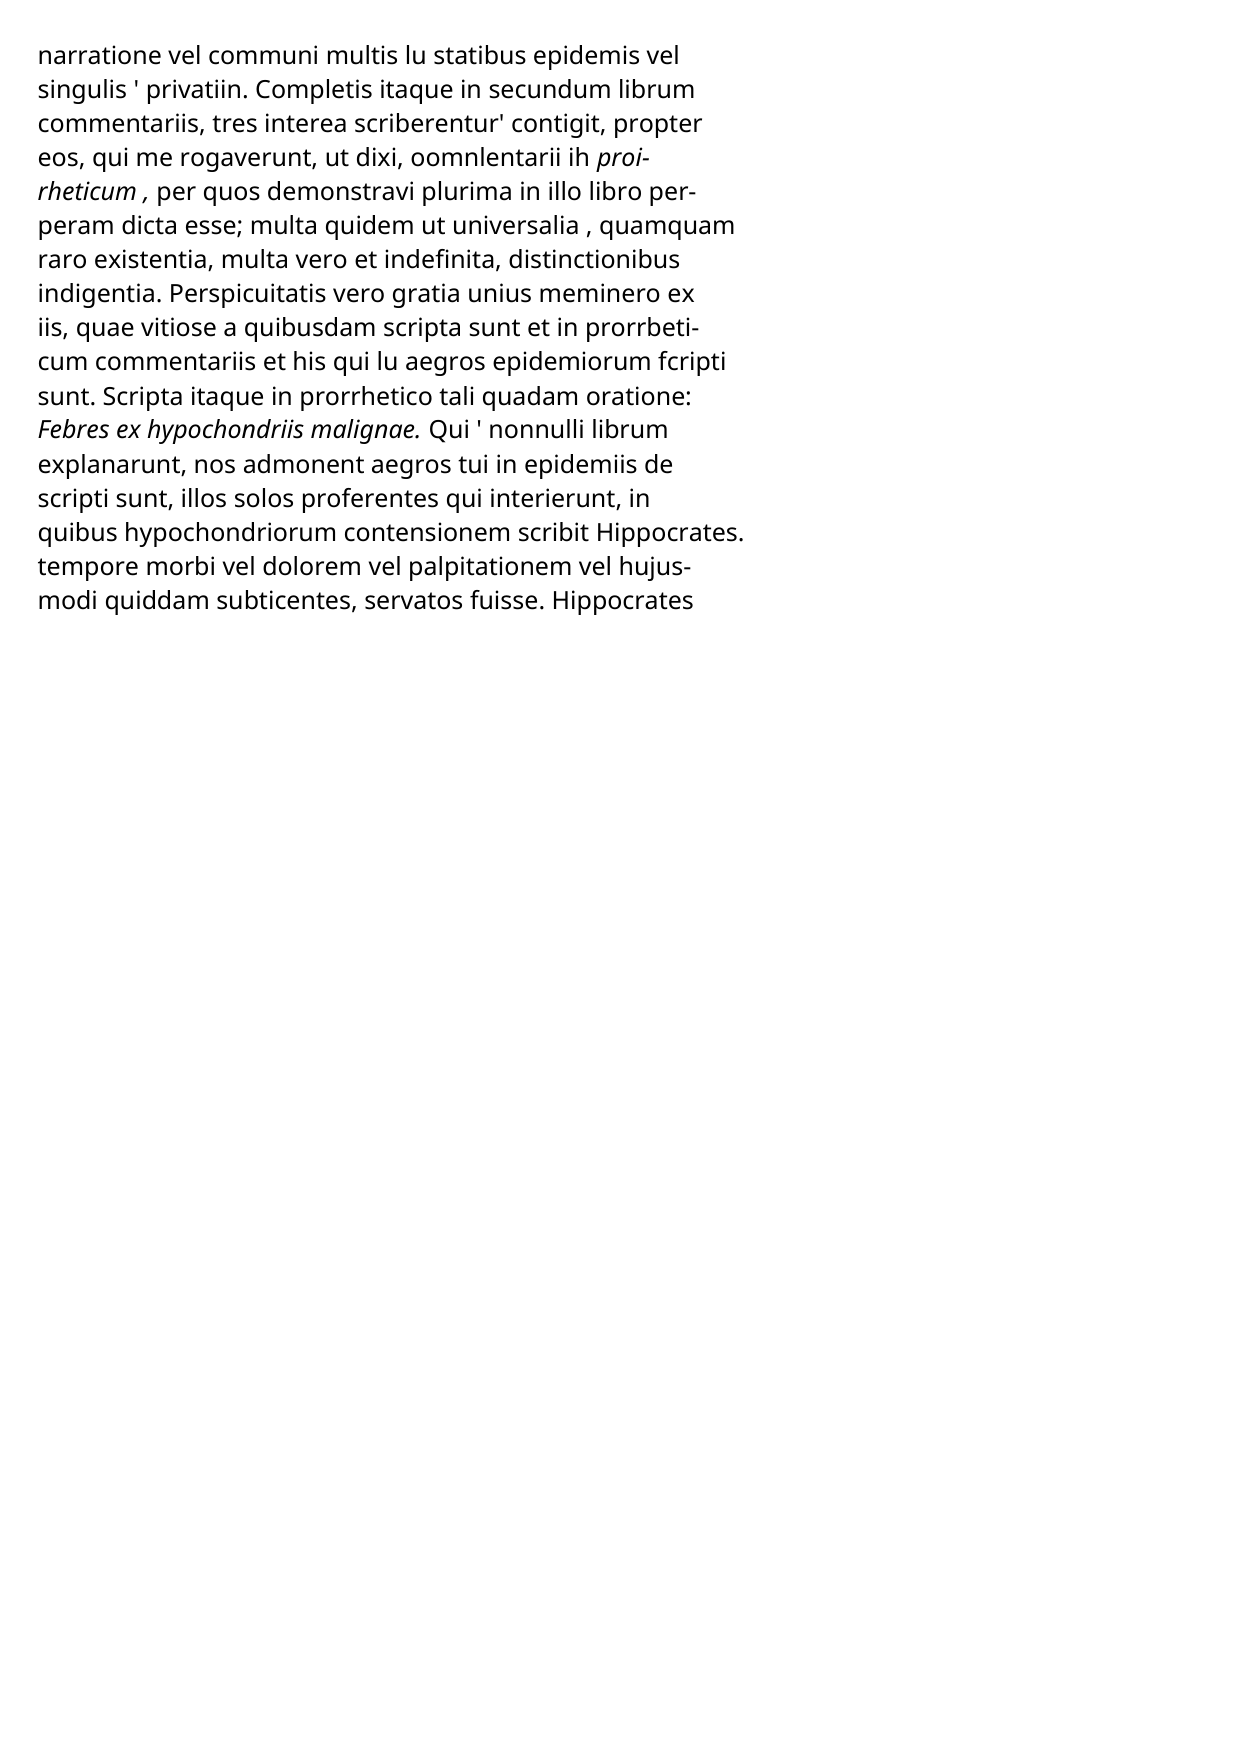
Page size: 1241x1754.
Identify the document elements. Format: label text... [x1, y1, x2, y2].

text narratione vel communi multis lu statibus epidemis vel singulis ' privatiin. Completis itaque in secundum librum commentariis, tres interea scriberentur' contigit, propter eos, qui me rogaverunt, ut dixi, oomnlentarii ih proi- rheticum , per quos demonstravi plurima in illo libro per- peram dicta esse; multa quidem ut universalia , quamquam raro existentia, multa vero et indefinita, distinctionibus indigentia. Perspicuitatis vero gratia unius meminero ex iis, quae vitiose a quibusdam scripta sunt et in prorrbeti- cum commentariis et his qui lu aegros epidemiorum fcripti sunt. Scripta itaque in prorrhetico tali quadam oratione: Febres ex hypochondriis malignae. Qui ' nonnulli librum explanarunt, nos admonent aegros tui in epidemiis de scripti sunt, illos solos proferentes qui interierunt, in quibus hypochondriorum contensionem scribit Hippocrates. tempore morbi vel dolorem vel palpitationem vel hujus- modi quiddam subticentes, servatos fuisse. Hippocrates [37, 37, 1203, 617]
